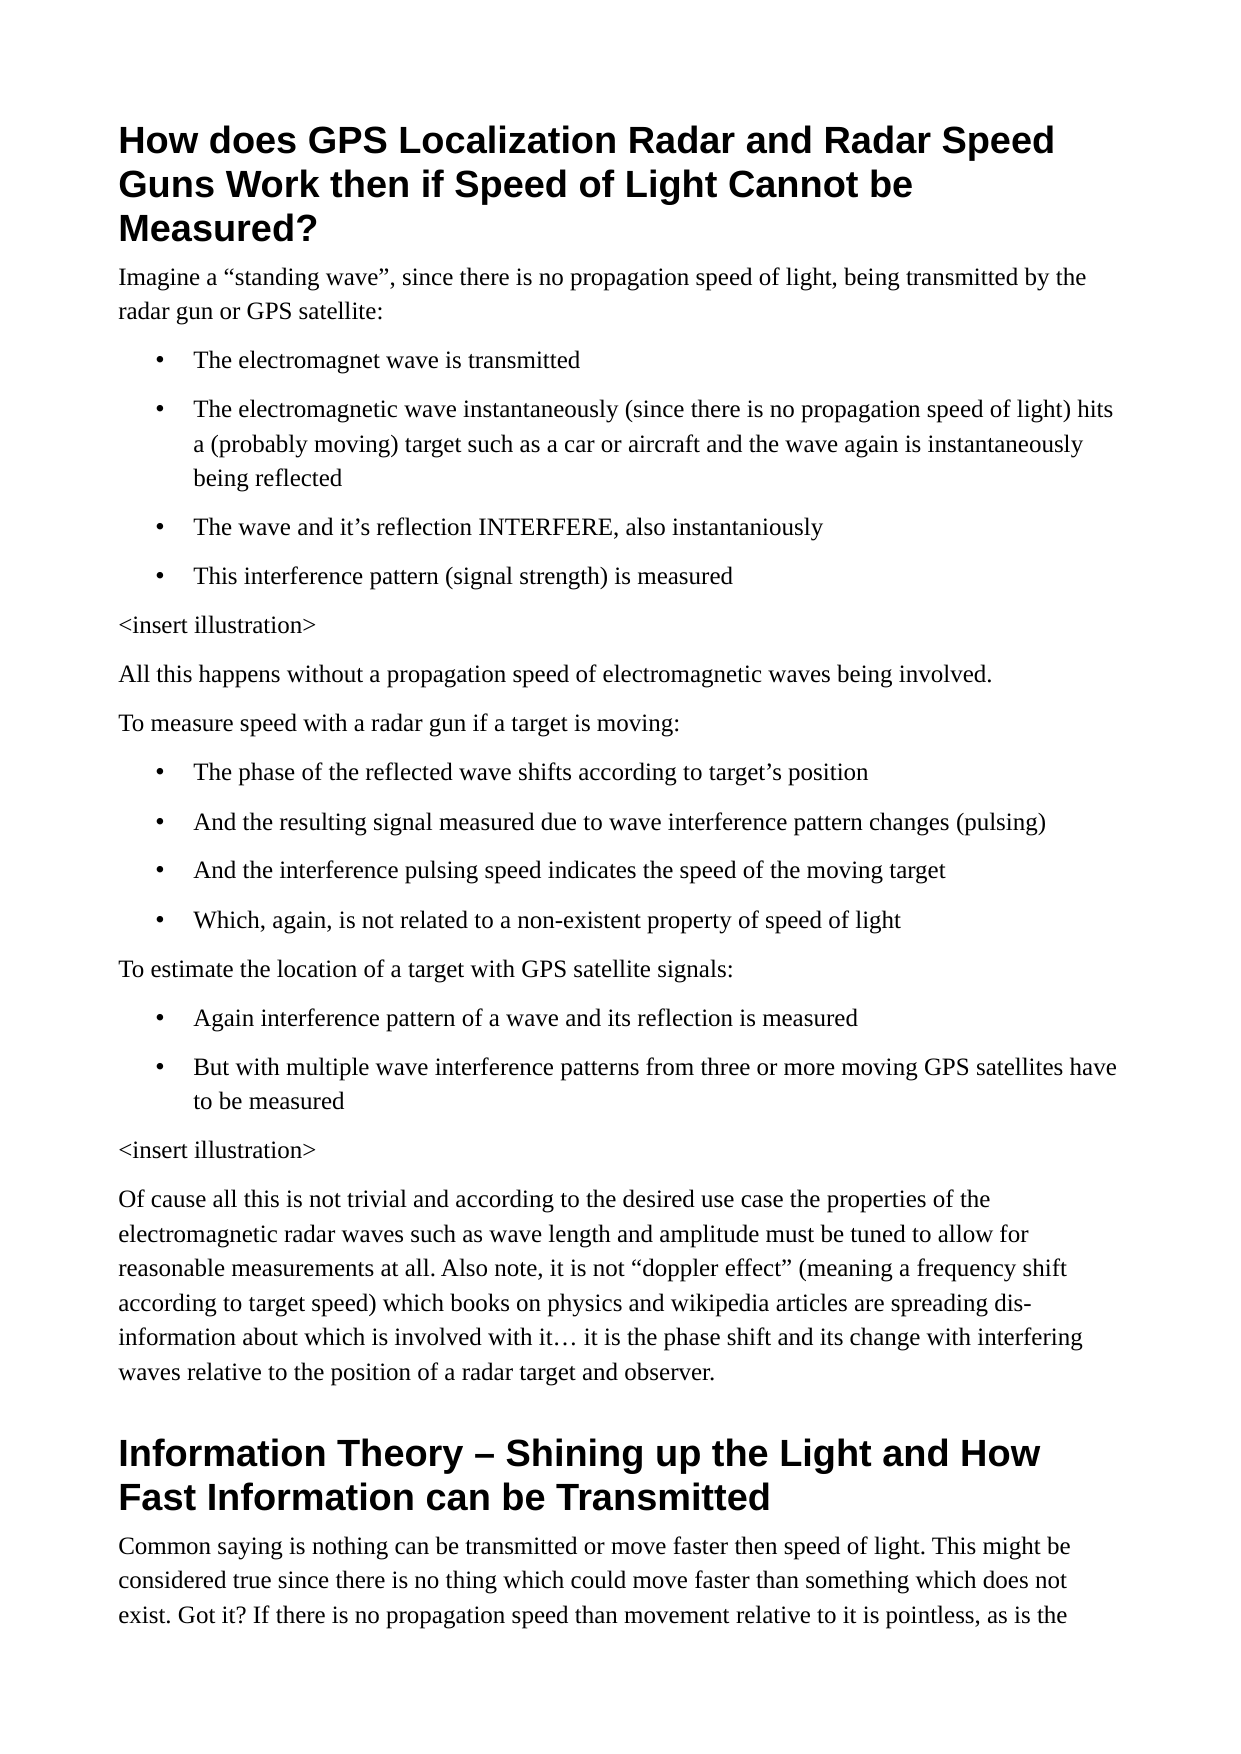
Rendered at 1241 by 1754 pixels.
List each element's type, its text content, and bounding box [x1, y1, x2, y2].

text Of cause all this is not trivial and according to the desired use case the properties of the electromagnetic radar waves such as wave length and amplitude must be tuned to allow for reasonable measurements at all. Also note, it is not “doppler effect” (meaning a frequency shift according to target speed) which books on physics and wikipedia articles are spreading dis-information about which is involved with it… it is the phase shift and its change with interfering waves relative to the position of a radar target and observer. [118, 1184, 1122, 1386]
list The electromagnetic wave instantaneously (since there is no propagation speed of light) hits a (probably moving) target such as a car or aircraft and the wave again is instantaneously being reflected [156, 394, 1122, 492]
list The electromagnet wave is transmitted [156, 345, 1122, 374]
text Common saying is nothing can be transmitted or move faster then speed of light. This might be considered true since there is no thing which could move faster than something which does not exist. Got it? If there is no propagation speed than movement relative to it is pointless, as is the [118, 1531, 1122, 1628]
list And the resulting signal measured due to wave interference pattern changes (pulsing) [156, 807, 1122, 835]
list And the interference pulsing speed indicates the speed of the moving target [156, 856, 1122, 884]
text Imagine a “standing wave”, since there is no propagation speed of light, being transmitted by the radar gun or GPS satellite: [118, 262, 1122, 325]
text To estimate the location of a target with GPS satellite signals: [118, 954, 1122, 982]
text All this happens without a propagation speed of electromagnetic waves being involved. [118, 659, 1122, 688]
list Which, again, is not related to a non-existent property of speed of light [156, 905, 1122, 933]
list Again interference pattern of a wave and its reflection is measured [156, 1003, 1122, 1032]
text <insert illustration> [118, 1135, 1122, 1164]
list This interference pattern (signal strength) is measured [156, 561, 1122, 590]
list The wave and it’s reflection INTERFERE, also instantaniously [156, 512, 1122, 541]
subtitle Information Theory – Shining up the Light and How Fast Information can be Transmitted [118, 1431, 1122, 1518]
text To measure speed with a radar gun if a target is moving: [118, 708, 1122, 737]
list The phase of the reflected wave shifts according to target’s position [156, 757, 1122, 786]
list But with multiple wave interference patterns from three or more moving GPS satellites have to be measured [156, 1052, 1122, 1115]
subtitle How does GPS Localization Radar and Radar Speed Guns Work then if Speed of Light Cannot be Measured? [118, 118, 1122, 249]
text <insert illustration> [118, 610, 1122, 639]
